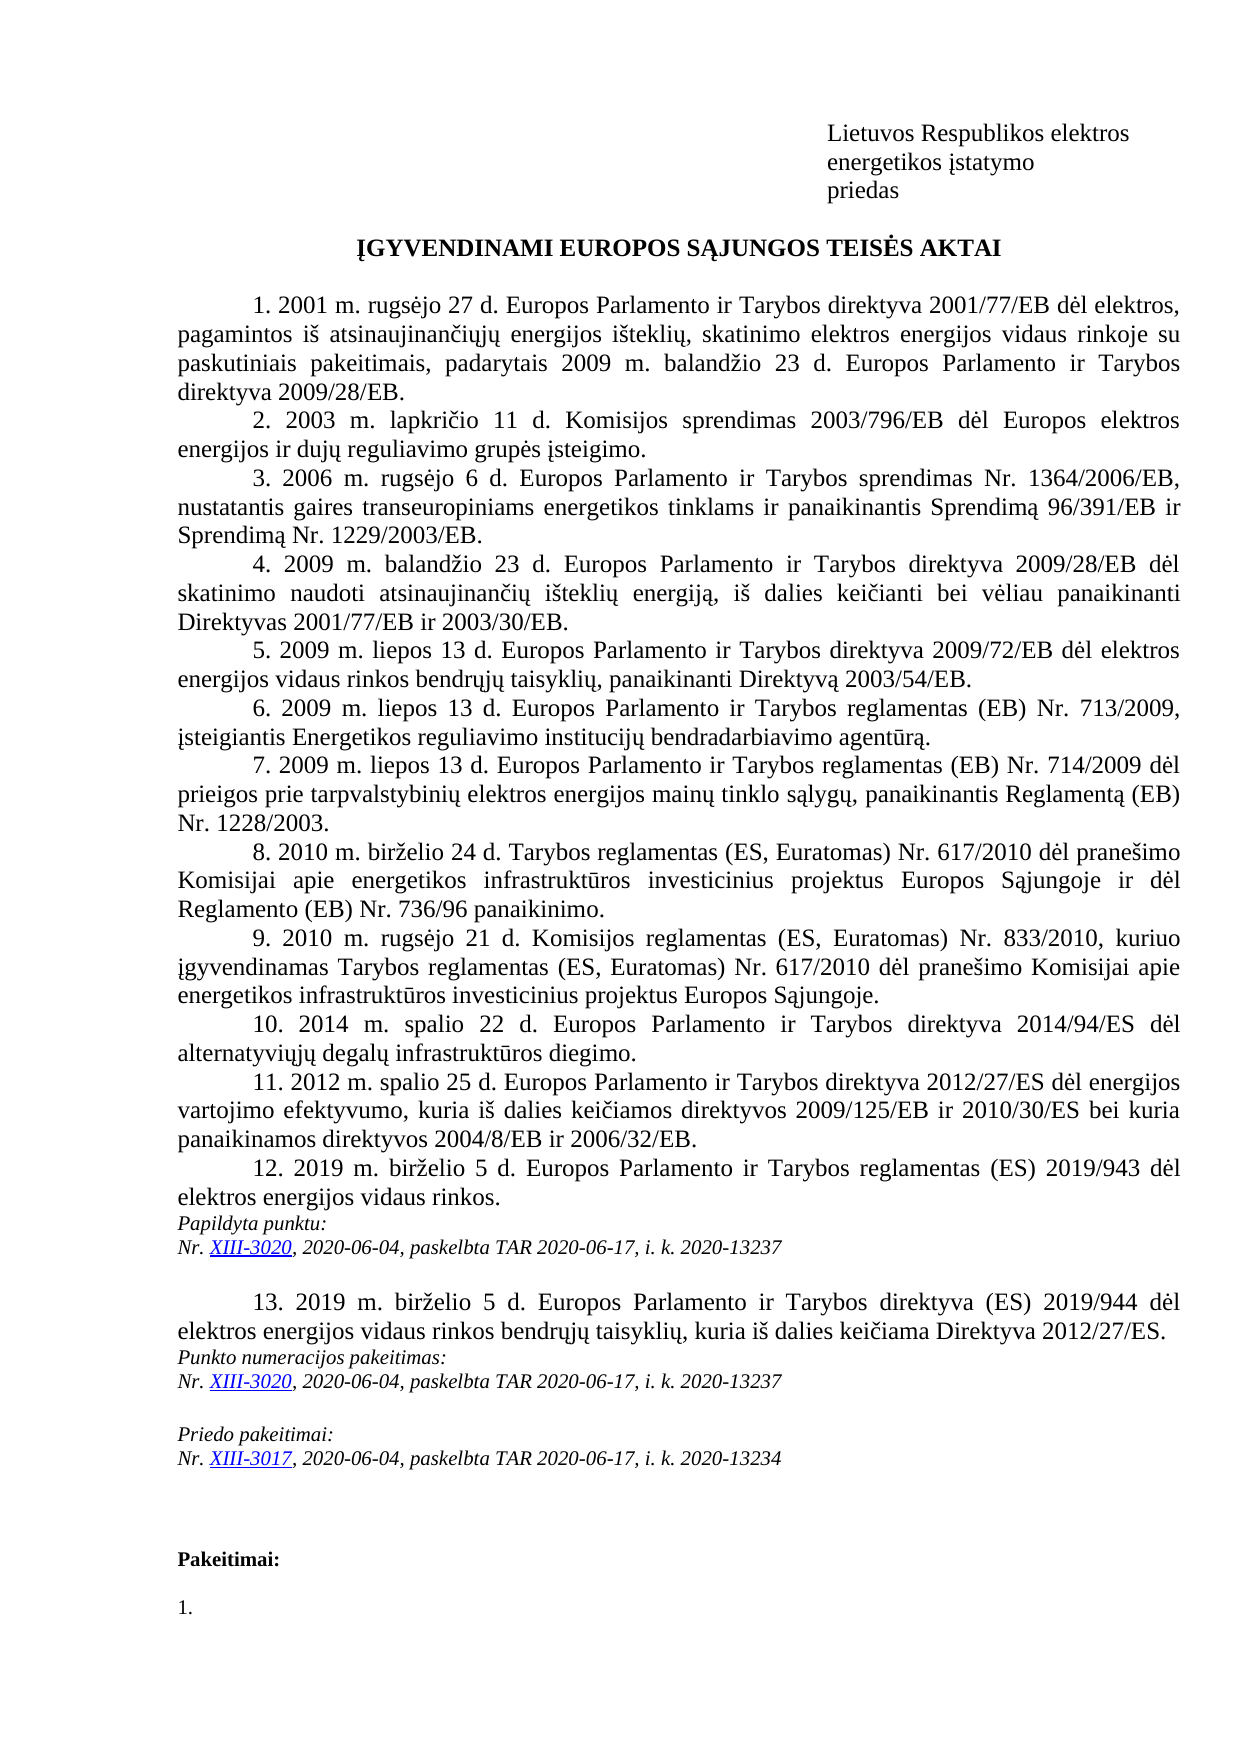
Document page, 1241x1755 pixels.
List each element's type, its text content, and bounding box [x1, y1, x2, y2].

text 1. 2001 m. rugsėjo 27 d. Europos Parlamento ir Tarybos direktyva 2001/77/EB dėl elektros, pagamintos iš atsinaujinančiųjų energijos išteklių, skatinimo elektros energijos vidaus rinkoje su paskutiniais pakeitimais, padarytais 2009 m. balandžio 23 d. Europos Parlamento ir Tarybos direktyva 2009/28/EB. [177, 291, 1181, 406]
text 7. 2009 m. liepos 13 d. Europos Parlamento ir Tarybos reglamentas (EB) Nr. 714/2009 dėl prieigos prie tarpvalstybinių elektros energijos mainų tinklo sąlygų, panaikinantis Reglamentą (EB) Nr. 1228/2003. [177, 751, 1181, 837]
text Nr. XIII-3020, 2020-06-04, paskelbta TAR 2020-06-17, i. k. 2020-13237 [177, 1369, 1181, 1393]
text Priedo pakeitimai: [177, 1422, 1181, 1446]
text 13. 2019 m. birželio 5 d. Europos Parlamento ir Tarybos direktyva (ES) 2019/944 dėl elektros energijos vidaus rinkos bendrųjų taisyklių, kuria iš dalies keičiama Direktyva 2012/27/ES. [177, 1287, 1181, 1345]
text 2. 2003 m. lapkričio 11 d. Komisijos sprendimas 2003/796/EB dėl Europos elektros energijos ir dujų reguliavimo grupės įsteigimo. [177, 406, 1181, 463]
text 6. 2009 m. liepos 13 d. Europos Parlamento ir Tarybos reglamentas (EB) Nr. 713/2009, įsteigiantis Energetikos reguliavimo institucijų bendradarbiavimo agentūrą. [177, 693, 1181, 751]
text 11. 2012 m. spalio 25 d. Europos Parlamento ir Tarybos direktyva 2012/27/ES dėl energijos vartojimo efektyvumo, kuria iš dalies keičiamos direktyvos 2009/125/EB ir 2010/30/ES bei kuria panaikinamos direktyvos 2004/8/EB ir 2006/32/EB. [177, 1067, 1181, 1153]
text Nr. XIII-3020, 2020-06-04, paskelbta TAR 2020-06-17, i. k. 2020-13237 [177, 1235, 1181, 1259]
text 10. 2014 m. spalio 22 d. Europos Parlamento ir Tarybos direktyva 2014/94/ES dėl alternatyviųjų degalų infrastruktūros diegimo. [177, 1009, 1181, 1067]
text 12. 2019 m. birželio 5 d. Europos Parlamento ir Tarybos reglamentas (ES) 2019/943 dėl elektros energijos vidaus rinkos. [177, 1153, 1181, 1211]
text energetikos įstatymo [177, 147, 1181, 176]
text 3. 2006 m. rugsėjo 6 d. Europos Parlamento ir Tarybos sprendimas Nr. 1364/2006/EB, nustatantis gaires transeuropiniams energetikos tinklams ir panaikinantis Sprendimą 96/391/EB ir Sprendimą Nr. 1229/2003/EB. [177, 463, 1181, 549]
text 1. [177, 1595, 1181, 1619]
text Nr. XIII-3017, 2020-06-04, paskelbta TAR 2020-06-17, i. k. 2020-13234 [177, 1446, 1181, 1470]
text 4. 2009 m. balandžio 23 d. Europos Parlamento ir Tarybos direktyva 2009/28/EB dėl skatinimo naudoti atsinaujinančių išteklių energiją, iš dalies keičianti bei vėliau panaikinanti Direktyvas 2001/77/EB ir 2003/30/EB. [177, 549, 1181, 636]
text 9. 2010 m. rugsėjo 21 d. Komisijos reglamentas (ES, Euratomas) Nr. 833/2010, kuriuo įgyvendinamas Tarybos reglamentas (ES, Euratomas) Nr. 617/2010 dėl pranešimo Komisijai apie energetikos infrastruktūros investicinius projektus Europos Sąjungoje. [177, 923, 1181, 1009]
text Punkto numeracijos pakeitimas: [177, 1345, 1181, 1369]
text Pakeitimai: [177, 1547, 1181, 1571]
text ĮGYVENDINAMI EUROPOS SĄJUNGOS TEISĖS AKTAI [177, 233, 1181, 262]
text Papildyta punktu: [177, 1211, 1181, 1235]
text 8. 2010 m. birželio 24 d. Tarybos reglamentas (ES, Euratomas) Nr. 617/2010 dėl pranešimo Komisijai apie energetikos infrastruktūros investicinius projektus Europos Sąjungoje ir dėl Reglamento (EB) Nr. 736/96 panaikinimo. [177, 837, 1181, 923]
text Lietuvos Respublikos elektros [177, 118, 1181, 147]
text priedas [177, 176, 1181, 204]
text 5. 2009 m. liepos 13 d. Europos Parlamento ir Tarybos direktyva 2009/72/EB dėl elektros energijos vidaus rinkos bendrųjų taisyklių, panaikinanti Direktyvą 2003/54/EB. [177, 636, 1181, 693]
